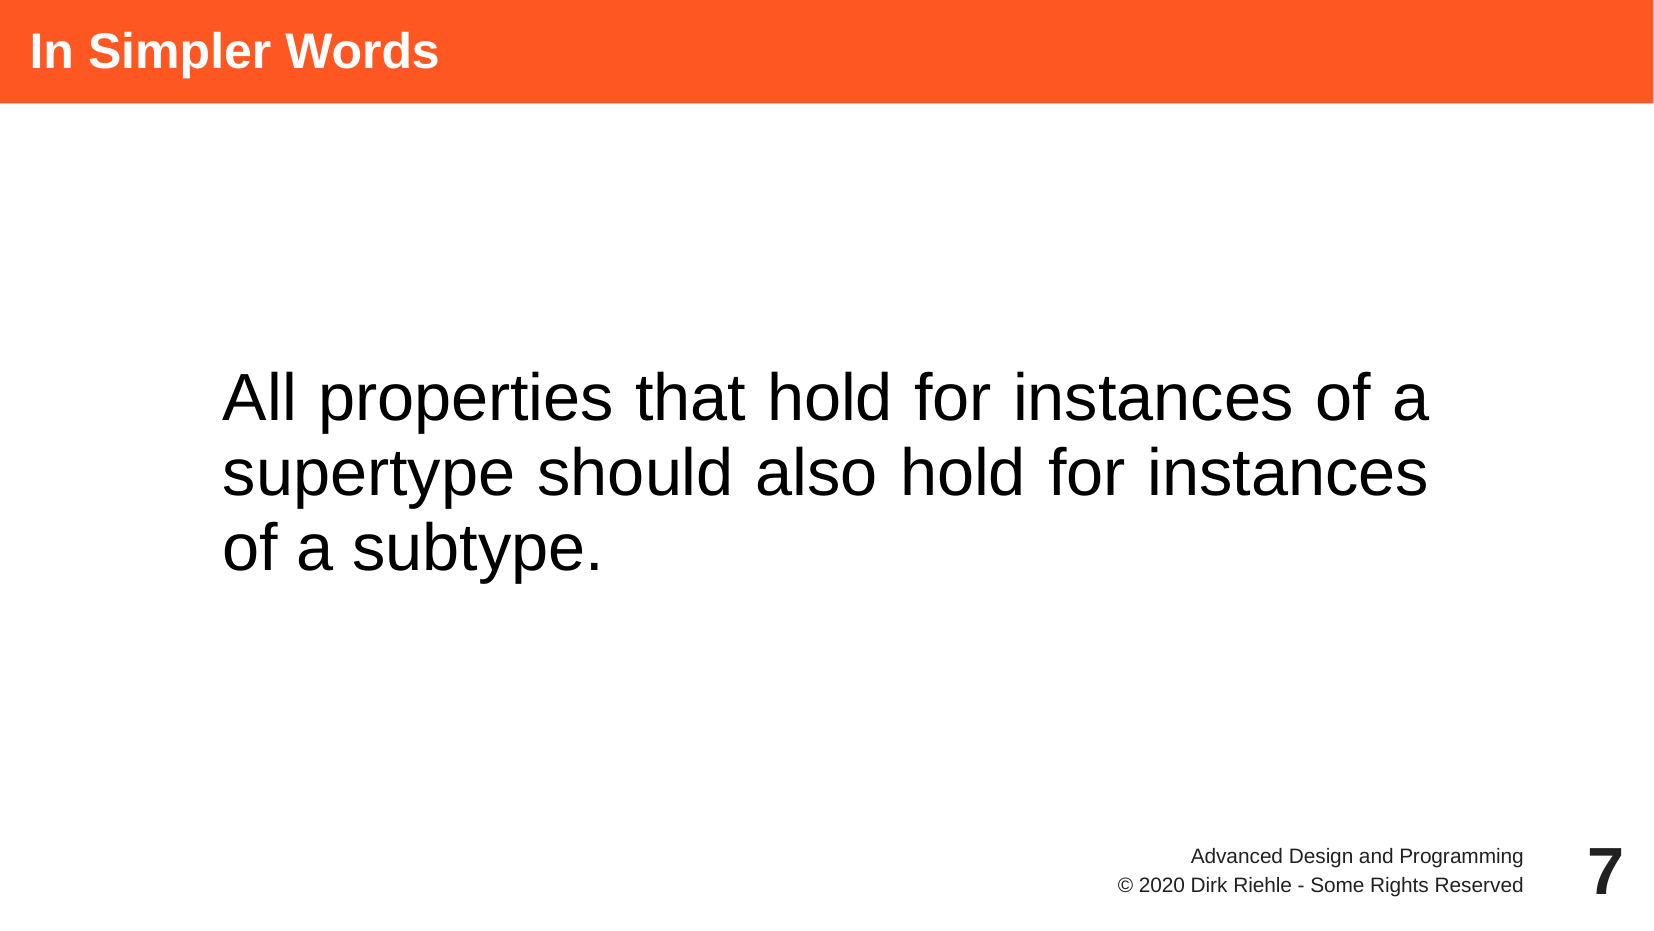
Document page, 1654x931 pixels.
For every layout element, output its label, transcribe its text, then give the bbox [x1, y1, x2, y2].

subtitle All properties that hold for instances of a supertype should also hold for instances of a subtype. [29, 132, 1625, 813]
title In Simpler Words [0, 0, 1654, 104]
